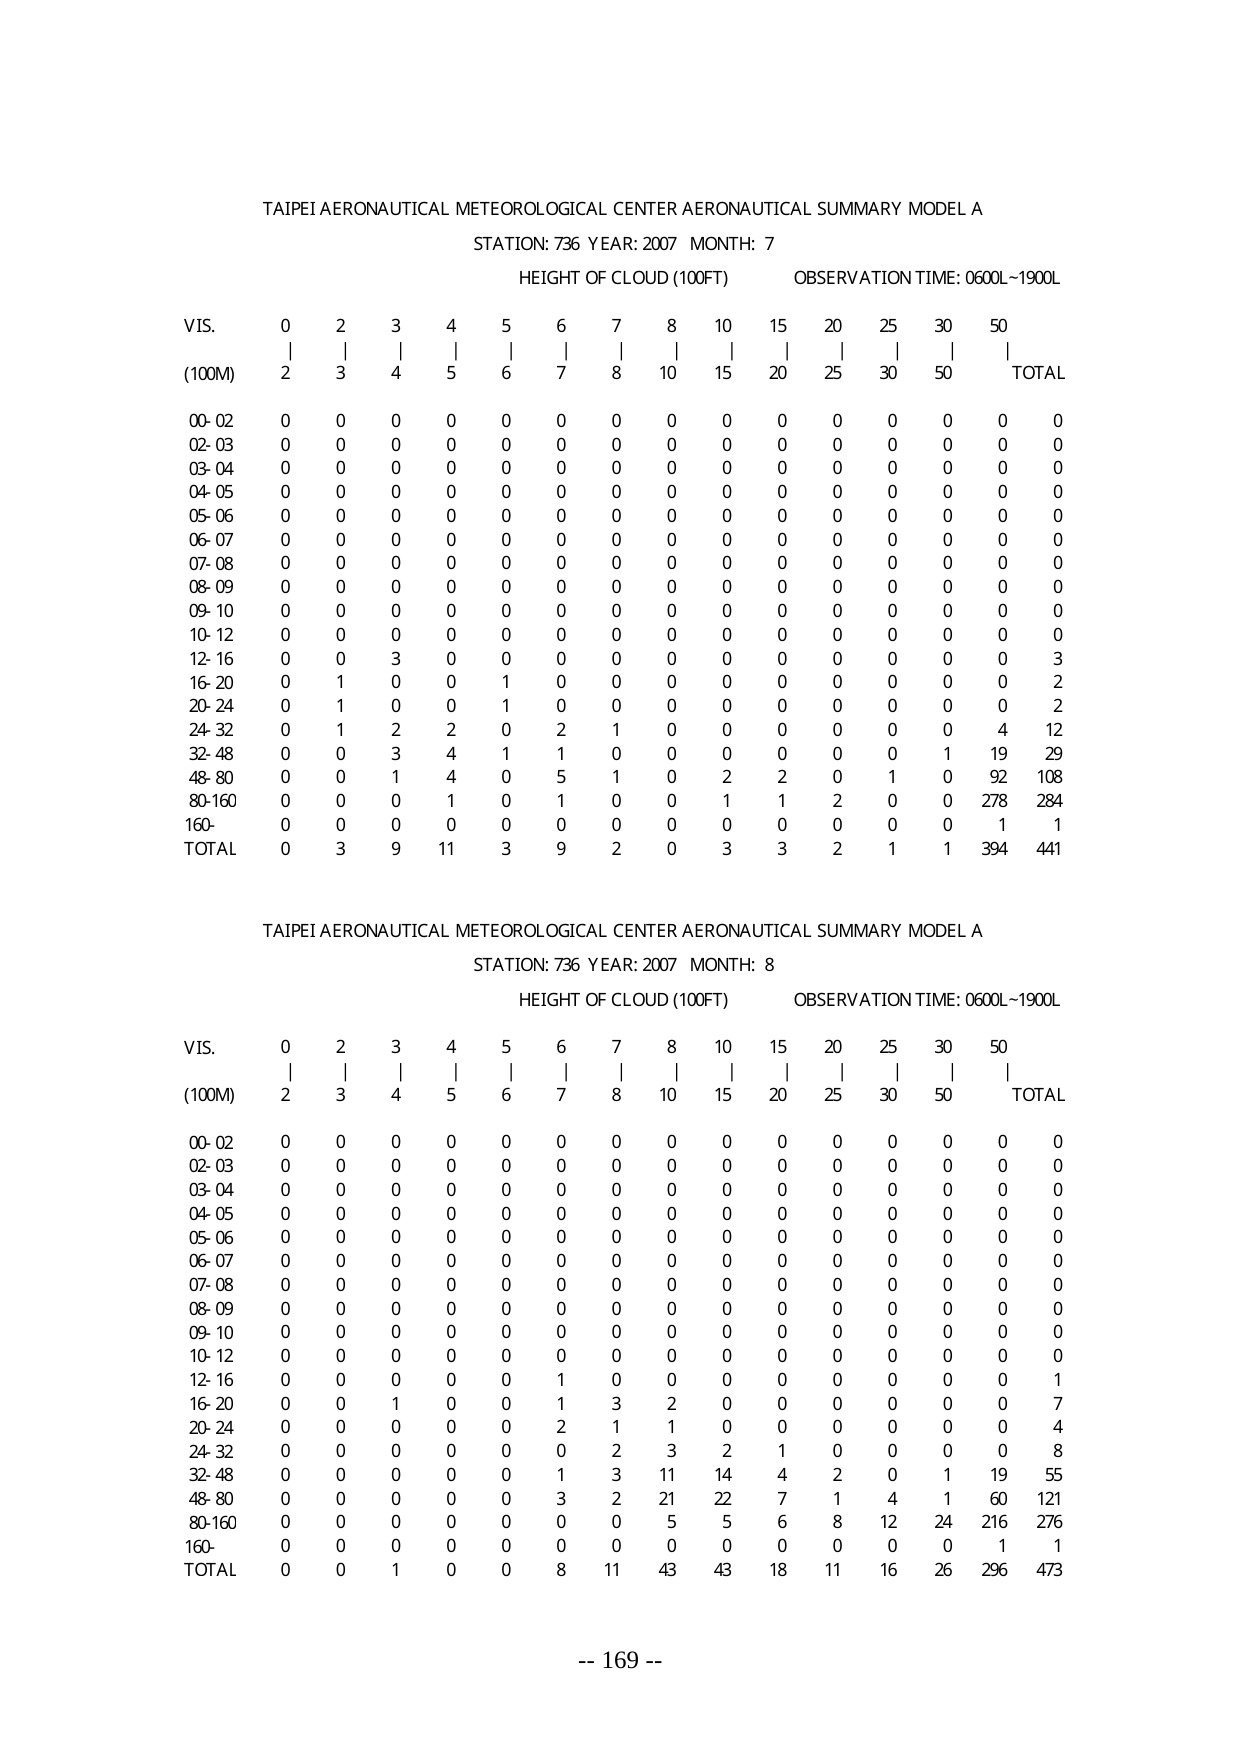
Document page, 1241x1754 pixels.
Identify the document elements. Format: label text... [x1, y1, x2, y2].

text -- 169 -- [543, 1637, 697, 1674]
